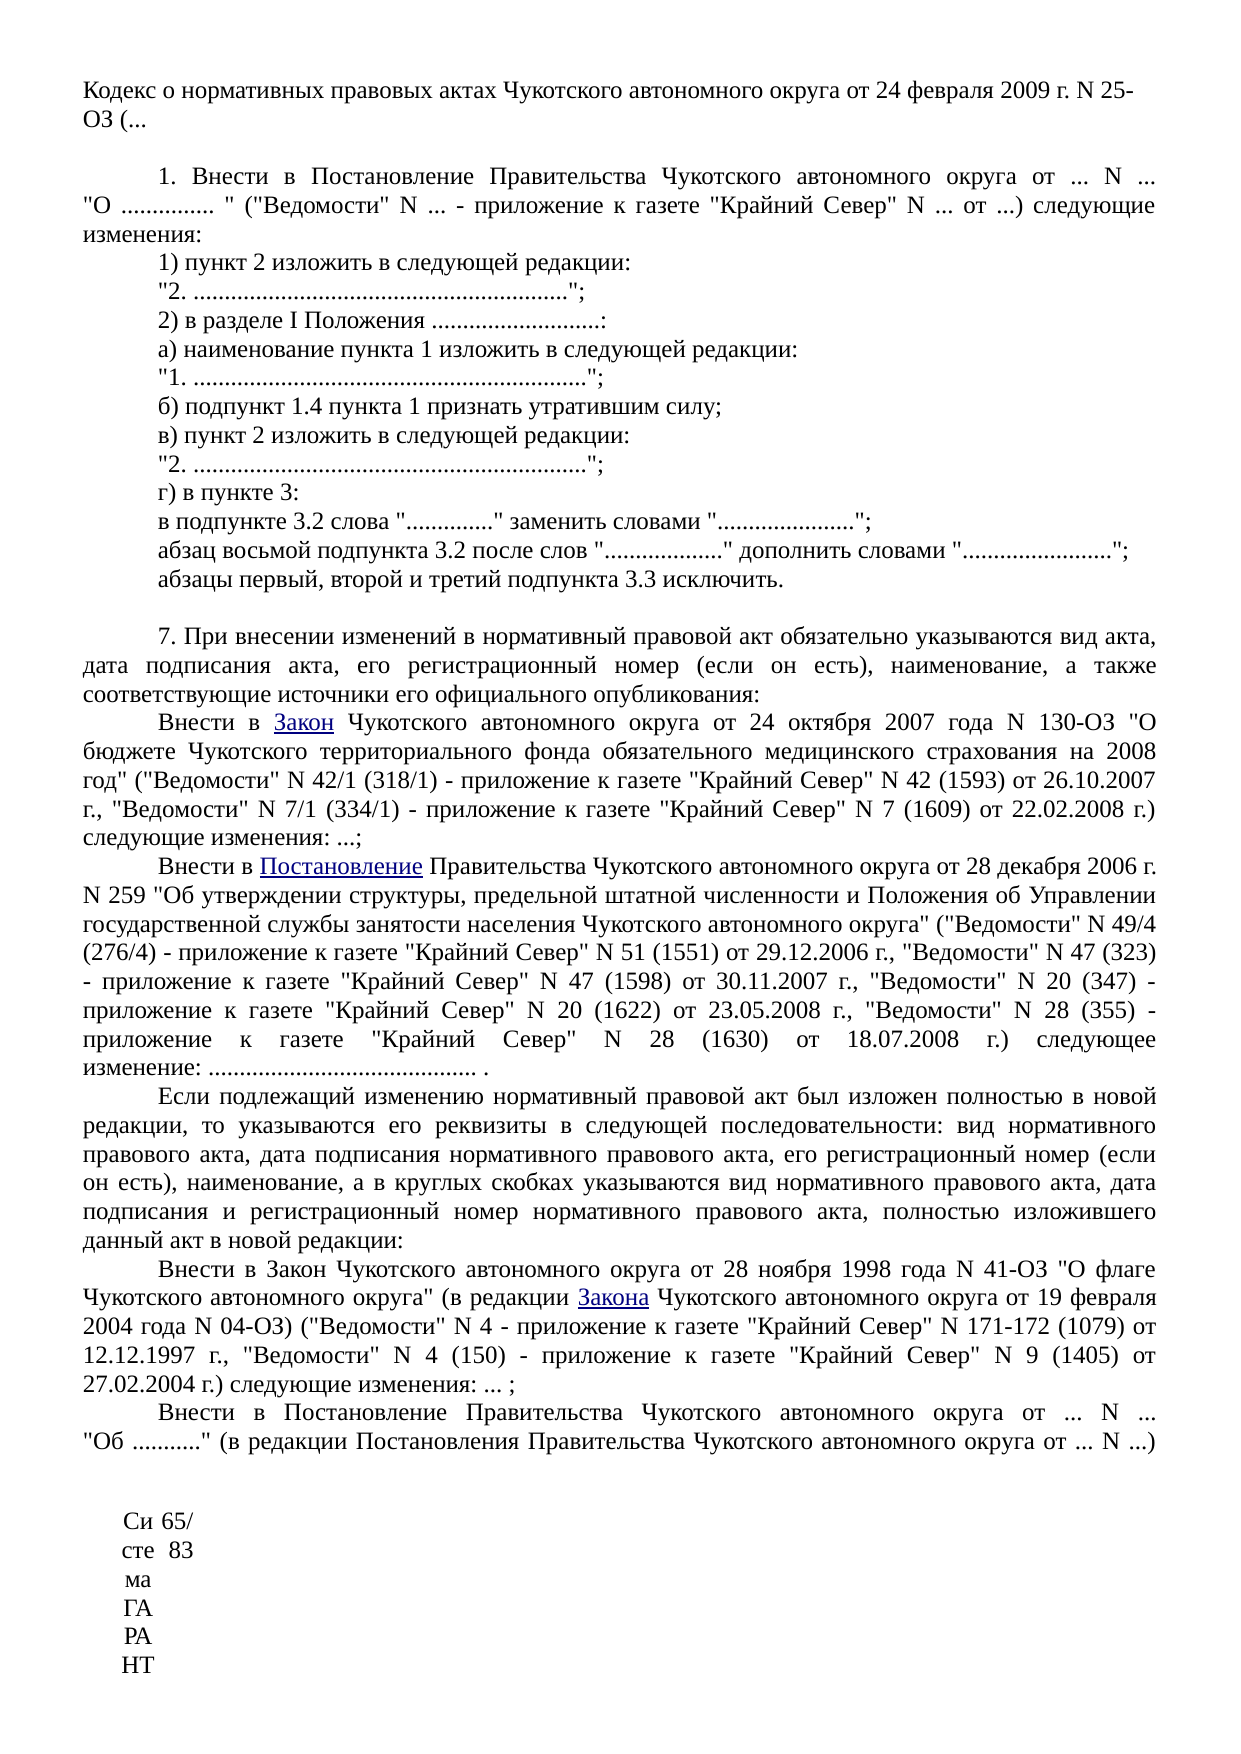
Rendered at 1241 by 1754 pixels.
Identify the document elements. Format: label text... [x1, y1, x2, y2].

text 2) в разделе I Положения ...........................: [83, 305, 1157, 334]
text 7. При внесении изменений в нормативный правовой акт обязательно указываются вид акта, дата подписания акта, его регистрационный номер (если он есть), наименование, а также соответствующие источники его официального опубликования: [83, 621, 1157, 707]
text Внести в Постановление Правительства Чукотского автономного округа от 28 декабря 2006 г. N 259 "Об утверждении структуры, предельной штатной численности и Положения об Управлении государственной службы занятости населения Чукотского автономного округа" ("Ведомости" N 49/4 (276/4) - приложение к газете "Крайний Север" N 51 (1551) от 29.12.2006 г., "Ведомости" N 47 (323) - приложение к газете "Крайний Север" N 47 (1598) от 30.11.2007 г., "Ведомости" N 20 (347) - приложение к газете "Крайний Север" N 20 (1622) от 23.05.2008 г., "Ведомости" N 28 (355) - приложение к газете "Крайний Север" N 28 (1630) от 18.07.2008 г.) следующее изменение: ........................................... . [83, 851, 1157, 1081]
text "1. ..............................................................."; [83, 362, 1157, 391]
text в) пункт 2 изложить в следующей редакции: [83, 420, 1157, 449]
text Внести в Закон Чукотского автономного округа от 28 ноября 1998 года N 41-ОЗ "О флаге Чукотского автономного округа" (в редакции Закона Чукотского автономного округа от 19 февраля 2004 года N 04-ОЗ) ("Ведомости" N 4 - приложение к газете "Крайний Север" N 171-172 (1079) от 12.12.1997 г., "Ведомости" N 4 (150) - приложение к газете "Крайний Север" N 9 (1405) от 27.02.2004 г.) следующие изменения: ... ; [83, 1254, 1157, 1397]
text Внести в Постановление Правительства Чукотского автономного округа от ... N ... "Об ..........." (в редакции Постановления Правительства Чукотского автономного округа от ... N ...) [83, 1397, 1157, 1455]
text абзацы первый, второй и третий подпункта 3.3 исключить. [83, 564, 1157, 592]
text 1. Внести в Постановление Правительства Чукотского автономного округа от ... N ... "О ............... " ("Ведомости" N ... - приложение к газете "Крайний Север" N ... от ...) следующие изменения: [83, 161, 1157, 247]
text г) в пункте 3: [83, 477, 1157, 506]
text "2. ............................................................"; [83, 276, 1157, 305]
text абзац восьмой подпункта 3.2 после слов "..................." дополнить словами "........................"; [83, 535, 1157, 564]
text Если подлежащий изменению нормативный правовой акт был изложен полностью в новой редакции, то указываются его реквизиты в следующей последовательности: вид нормативного правового акта, дата подписания нормативного правового акта, его регистрационный номер (если он есть), наименование, а в круглых скобках указываются вид нормативного правового акта, дата подписания и регистрационный номер нормативного правового акта, полностью изложившего данный акт в новой редакции: [83, 1081, 1157, 1254]
text в подпункте 3.2 слова ".............." заменить словами "......................"; [83, 506, 1157, 535]
text 1) пункт 2 изложить в следующей редакции: [83, 247, 1157, 276]
text б) подпункт 1.4 пункта 1 признать утратившим силу; [83, 391, 1157, 420]
text а) наименование пункта 1 изложить в следующей редакции: [83, 334, 1157, 362]
text Внести в Закон Чукотского автономного округа от 24 октября 2007 года N 130-ОЗ "О бюджете Чукотского территориального фонда обязательного медицинского страхования на 2008 год" ("Ведомости" N 42/1 (318/1) - приложение к газете "Крайний Север" N 42 (1593) от 26.10.2007 г., "Ведомости" N 7/1 (334/1) - приложение к газете "Крайний Север" N 7 (1609) от 22.02.2008 г.) следующие изменения: ...; [83, 707, 1157, 851]
text "2. ..............................................................."; [83, 449, 1157, 477]
